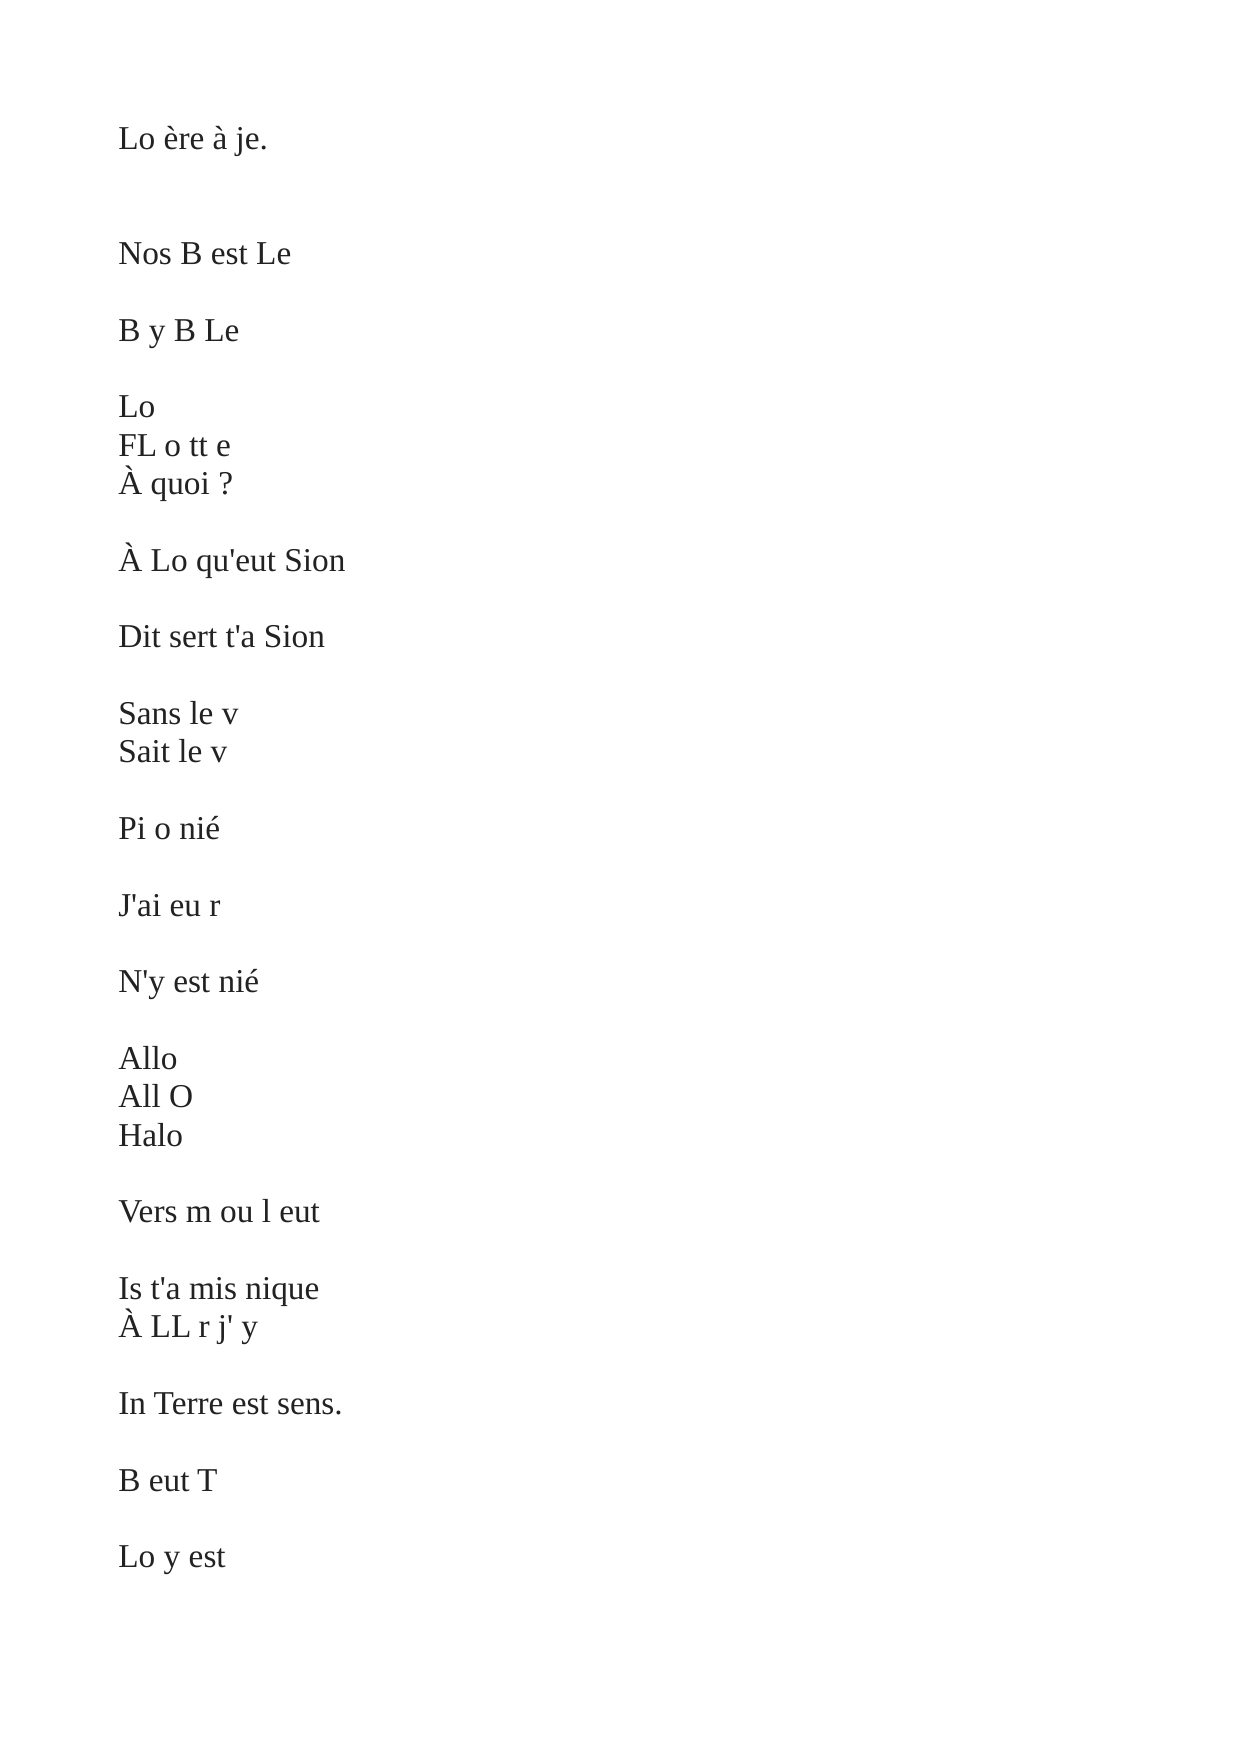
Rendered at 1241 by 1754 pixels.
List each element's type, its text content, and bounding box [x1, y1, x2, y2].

text À quoi ? [118, 463, 1122, 501]
text In Terre est sens. [118, 1383, 1122, 1421]
text N'y est nié [118, 961, 1122, 1000]
text Lo [118, 386, 1122, 425]
text Pi o nié [118, 808, 1122, 846]
text Vers m ou l eut [118, 1191, 1122, 1230]
text Dit sert t'a Sion [118, 616, 1122, 655]
text J'ai eu r [118, 885, 1122, 923]
text Sait le v [118, 731, 1122, 770]
text B eut T [118, 1460, 1122, 1498]
text À Lo qu'eut Sion [118, 540, 1122, 578]
text Lo ère à je. [118, 118, 1122, 156]
text All O [118, 1076, 1122, 1115]
text Is t'a mis nique [118, 1268, 1122, 1306]
text B y B Le [118, 310, 1122, 348]
text Allo [118, 1038, 1122, 1076]
text FL o tt e [118, 425, 1122, 463]
text Halo [118, 1115, 1122, 1153]
text Nos B est Le [118, 233, 1122, 271]
text Lo y est [118, 1536, 1122, 1575]
text À LL r j' y [118, 1306, 1122, 1345]
text Sans le v [118, 693, 1122, 731]
